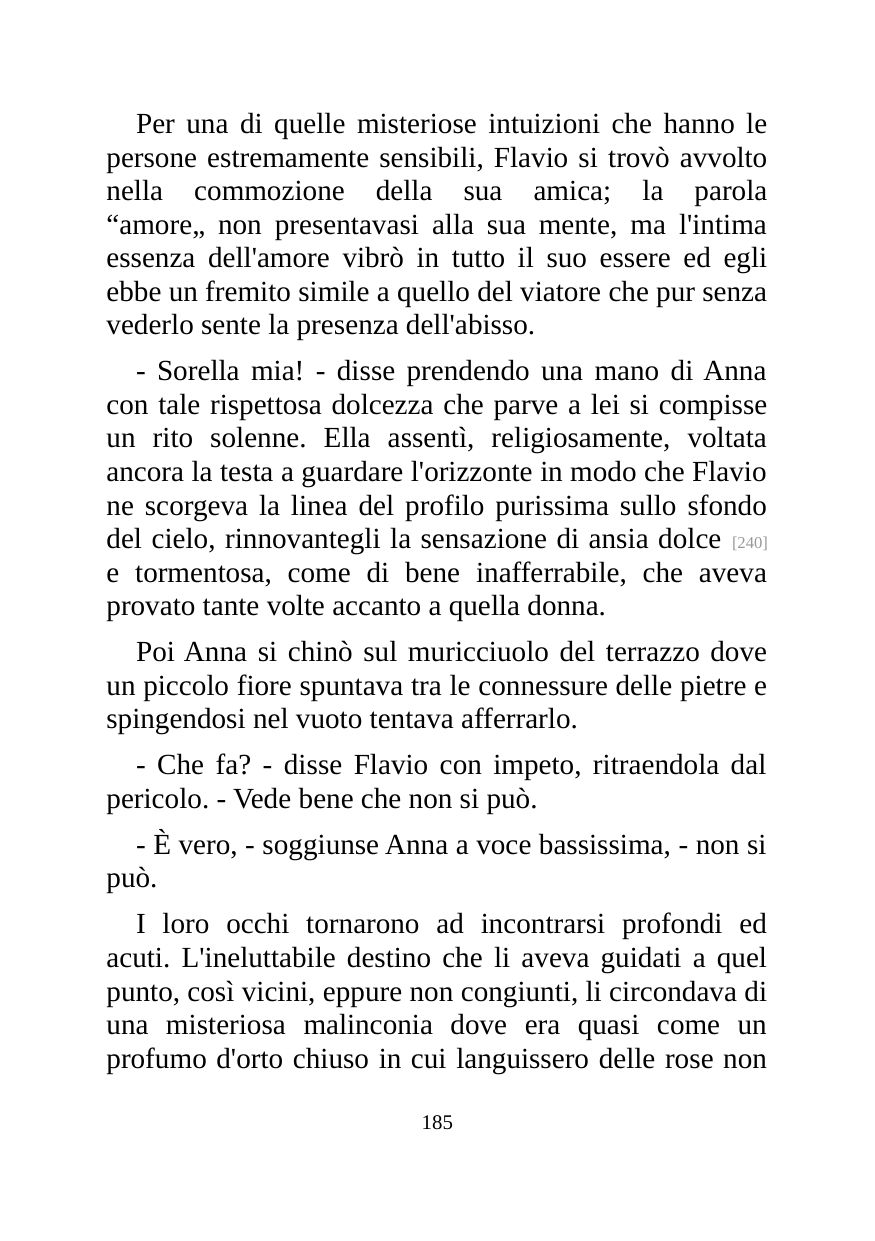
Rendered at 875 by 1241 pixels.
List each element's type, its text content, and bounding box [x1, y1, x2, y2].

text Per una di quelle misteriose intuizioni che hanno le persone estremamente sensibili, Flavio si trovò avvolto nella commozione della sua amica; la parola “amore„ non presentavasi alla sua mente, ma l'intima essenza dell'amore vibrò in tutto il suo essere ed egli ebbe un fremito simile a quello del viatore che pur senza vederlo sente la presenza dell'abisso. [106, 106, 768, 341]
text - È vero, - soggiunse Anna a voce bassissima, - non si può. [106, 827, 768, 894]
text I loro occhi tornarono ad incontrarsi profondi ed acuti. L'ineluttabile destino che li aveva guidati a quel punto, così vicini, eppure non congiunti, li circondava di una misteriosa malinconia dove era quasi come un profumo d'orto chiuso in cui languissero delle rose non [106, 907, 768, 1074]
text Poi Anna si chinò sul muricciuolo del terrazzo dove un piccolo fiore spuntava tra le connessure delle pietre e spingendosi nel vuoto tentava afferrarlo. [106, 634, 768, 735]
text - Sorella mia! - disse prendendo una mano di Anna con tale rispettosa dolcezza che parve a lei si compisse un rito solenne. Ella assentì, religiosamente, voltata ancora la testa a guardare l'orizzonte in modo che Flavio ne scorgeva la linea del profilo purissima sullo sfondo del cielo, rinnovantegli la sensazione di ansia dolce [240] e tormentosa, come di bene inafferrabile, che aveva provato tante volte accanto a quella donna. [106, 353, 768, 622]
text - Che fa? - disse Flavio con impeto, ritraendola dal pericolo. - Vede bene che non si può. [106, 747, 768, 814]
